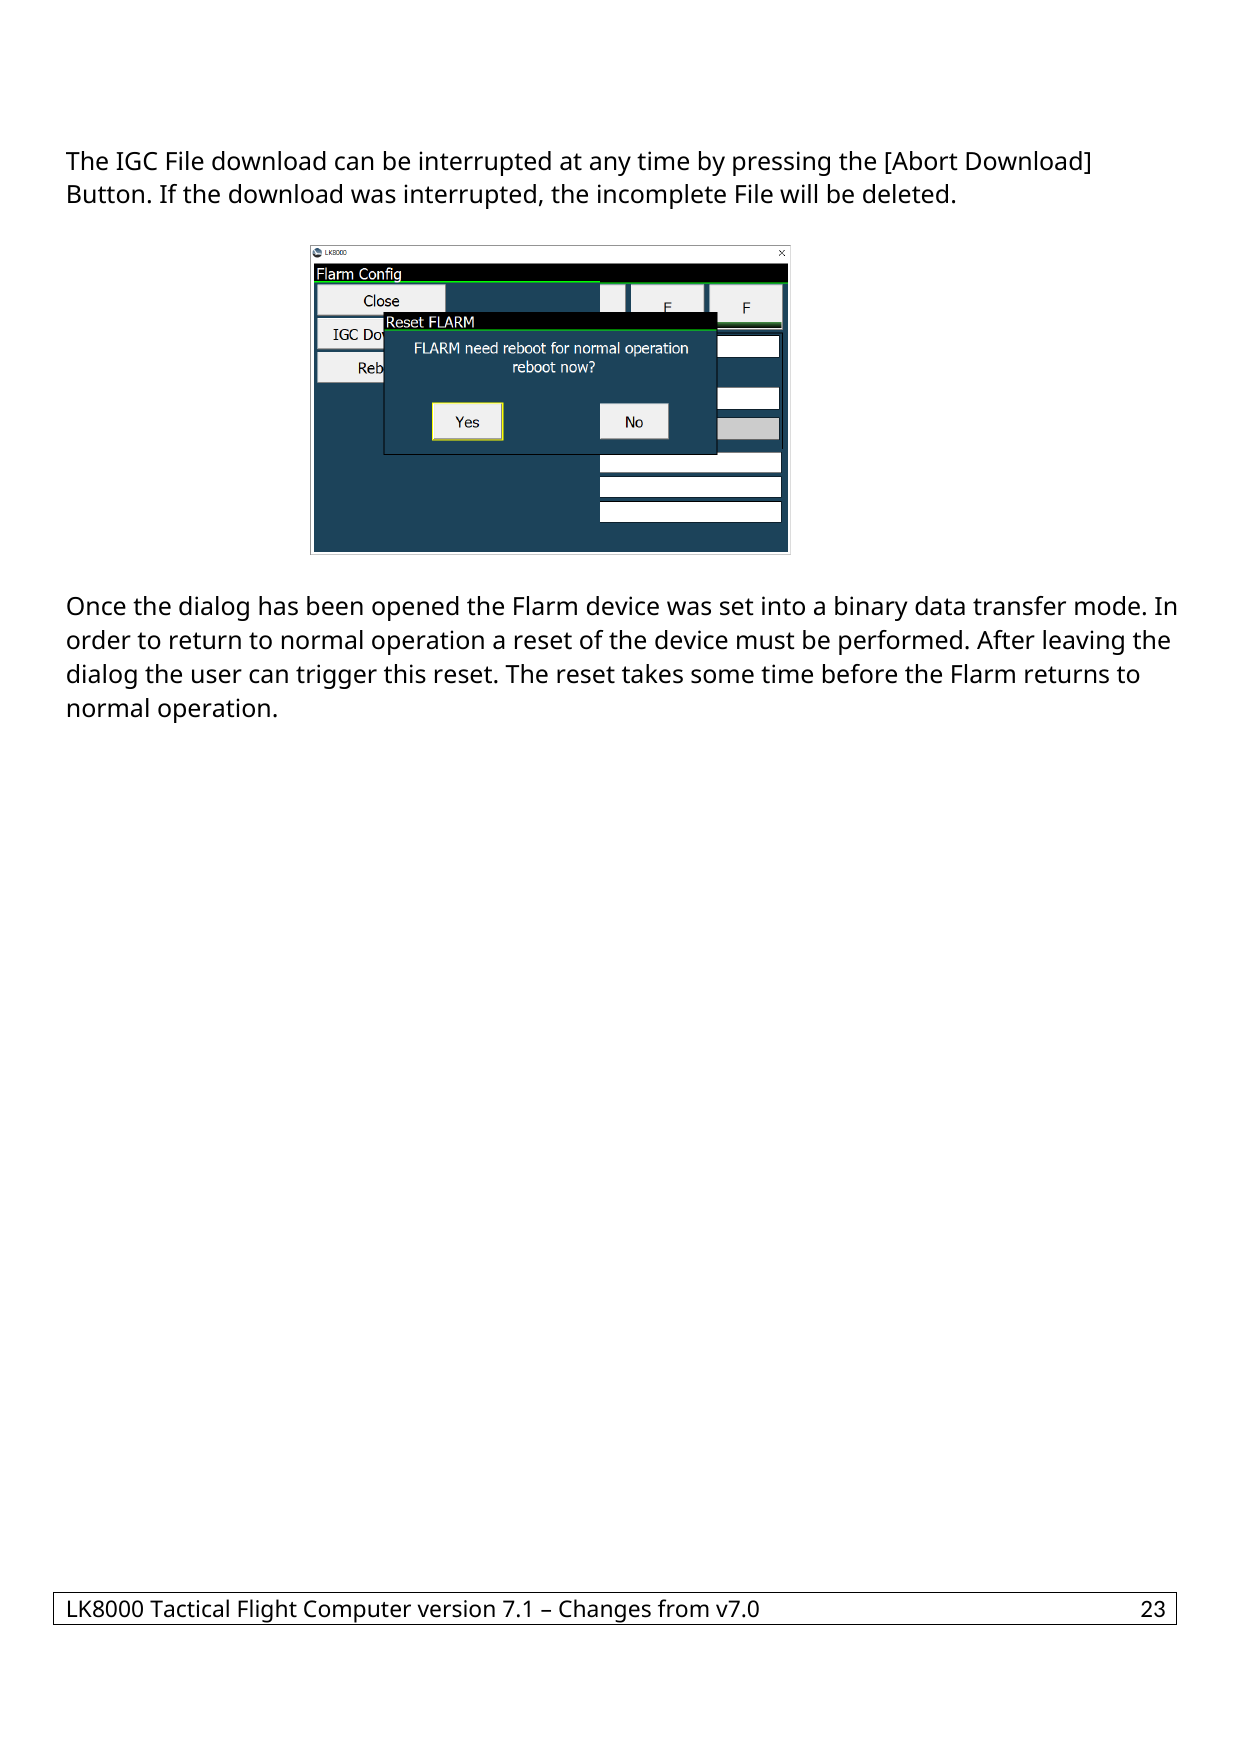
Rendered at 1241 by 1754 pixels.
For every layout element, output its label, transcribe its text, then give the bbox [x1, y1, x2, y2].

text The IGC File download can be interrupted at any time by pressing the [Abort Download] Button. If the download was interrupted, the incomplete File will be deleted. [66, 143, 1181, 211]
picture [310, 245, 791, 555]
text Once the dialog has been opened the Flarm device was set into a binary data transfer mode. In order to return to normal operation a reset of the device must be performed. After leaving the dialog the user can trigger this reset. The reset takes some time before the Flarm returns to normal operation. [66, 589, 1181, 725]
